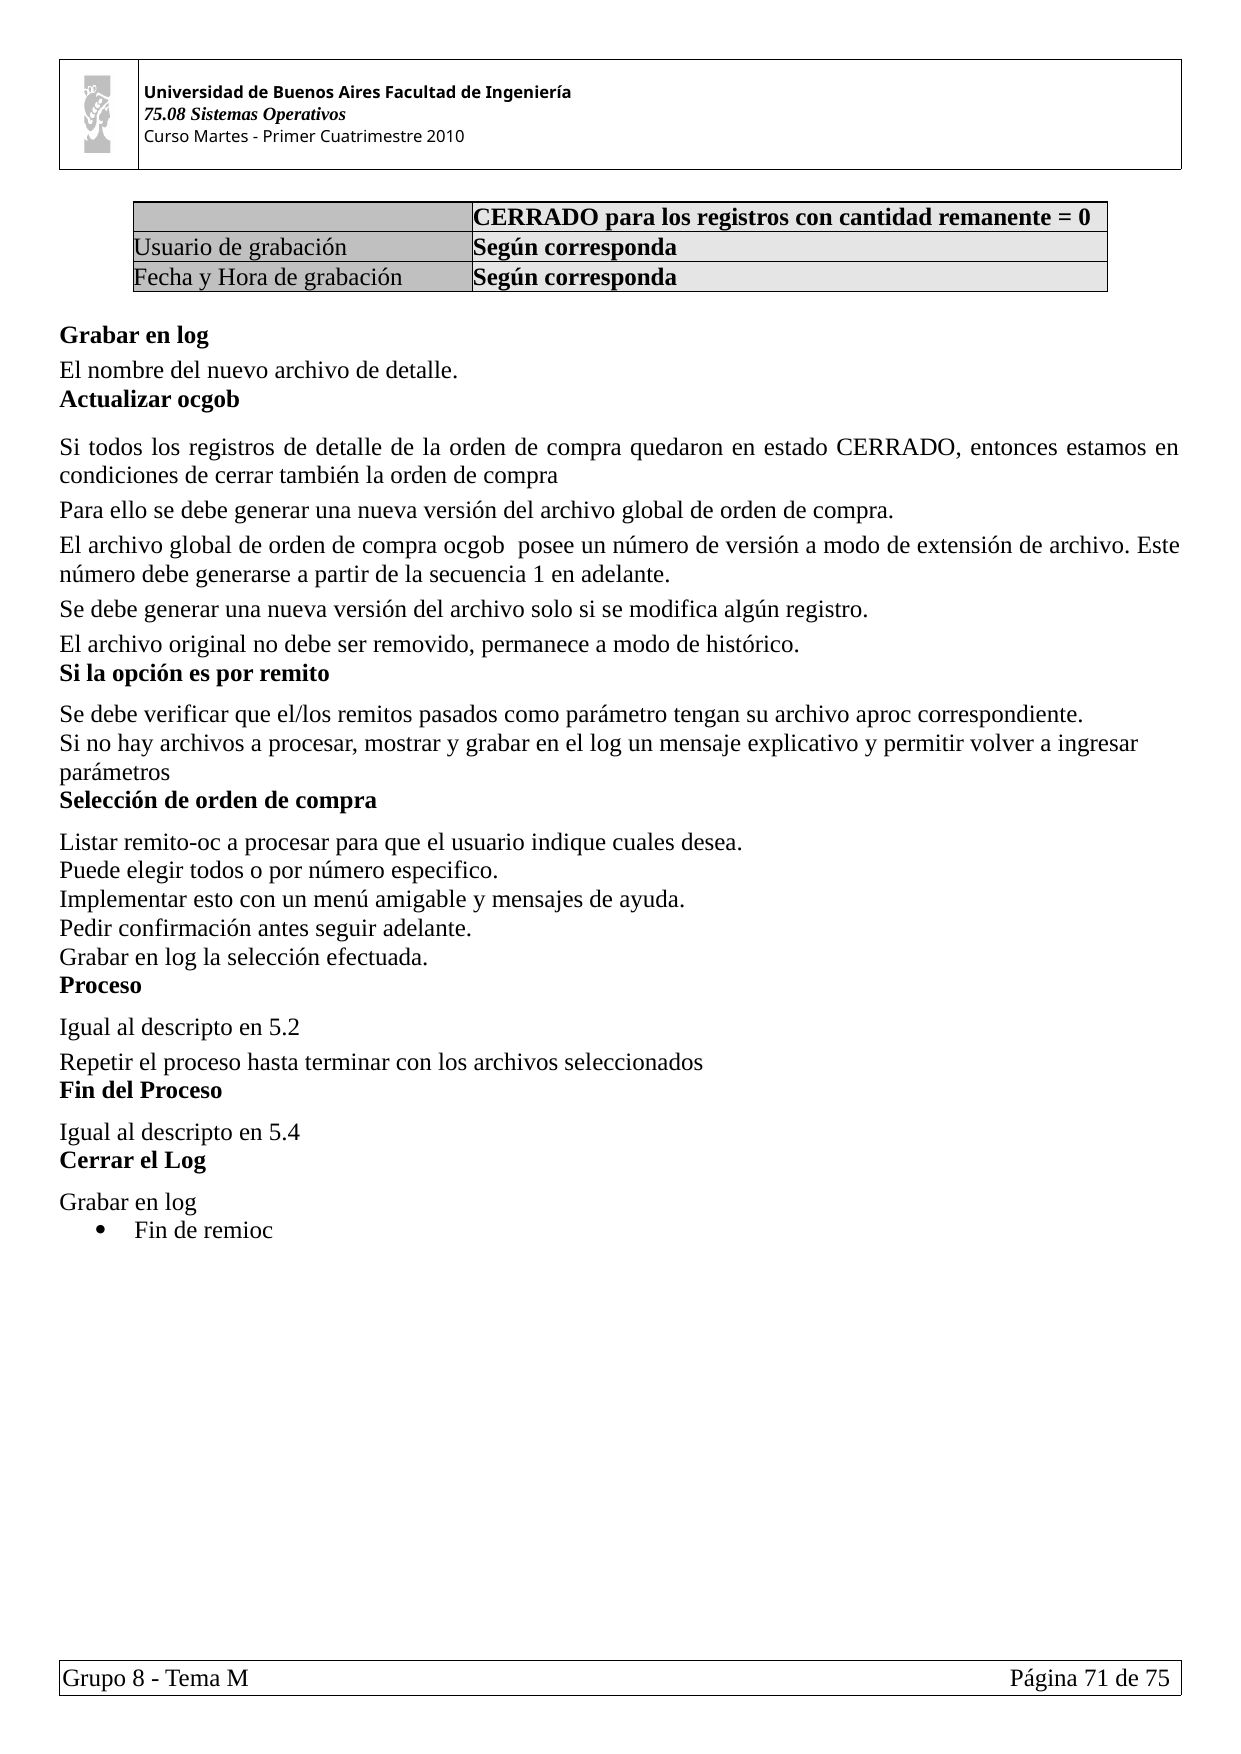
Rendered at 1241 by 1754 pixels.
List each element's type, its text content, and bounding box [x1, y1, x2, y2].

text Si la opción es por remito [59, 658, 1181, 687]
text Proceso [59, 971, 1181, 999]
text Igual al descripto en 5.2 [59, 1012, 1181, 1041]
text Pedir confirmación antes seguir adelante. [59, 913, 1181, 942]
text Listar remito-oc a procesar para que el usuario indique cuales desea. [59, 827, 1181, 856]
text Grabar en log [59, 1187, 1181, 1216]
text Para ello se debe generar una nueva versión del archivo global de orden de compra. [59, 496, 1181, 524]
table_cell CERRADO para los registros con cantidad remanente = 0 [473, 203, 1107, 231]
table_cell [134, 203, 472, 231]
text Puede elegir todos o por número especifico. [59, 856, 1181, 884]
list Fin de remioc [96, 1216, 1181, 1244]
table_cell Según corresponda [473, 262, 1107, 291]
text El archivo global de orden de compra ocgob posee un número de versión a modo de extensión de archivo. Este número debe generarse a partir de la secuencia 1 en adelante. [59, 531, 1181, 588]
table_cell Según corresponda [473, 232, 1107, 261]
text Fin del Proceso [59, 1076, 1181, 1104]
text Cerrar el Log [59, 1146, 1181, 1174]
table_cell Fecha y Hora de grabación [134, 262, 472, 291]
text Actualizar ocgob [59, 384, 1181, 413]
text Grabar en log la selección efectuada. [59, 942, 1181, 971]
text Repetir el proceso hasta terminar con los archivos seleccionados [59, 1047, 1181, 1076]
text Igual al descripto en 5.4 [59, 1117, 1181, 1146]
text Si no hay archivos a procesar, mostrar y grabar en el log un mensaje explicativo y permitir volver a ingresar parámetros [59, 728, 1181, 786]
text Si todos los registros de detalle de la orden de compra quedaron en estado CERRADO, entonces estamos en condiciones de cerrar también la orden de compra [59, 432, 1181, 489]
table_cell Usuario de grabación [134, 232, 472, 261]
text Se debe generar una nueva versión del archivo solo si se modifica algún registro. [59, 594, 1181, 623]
text Se debe verificar que el/los remitos pasados como parámetro tengan su archivo aproc correspondiente. [59, 699, 1181, 728]
text Grabar en log [59, 321, 1181, 349]
text El nombre del nuevo archivo de detalle. [59, 356, 1181, 384]
picture [83, 73, 114, 155]
text Implementar esto con un menú amigable y mensajes de ayuda. [59, 884, 1181, 913]
text Selección de orden de compra [59, 786, 1181, 814]
text El archivo original no debe ser removido, permanece a modo de histórico. [59, 629, 1181, 658]
